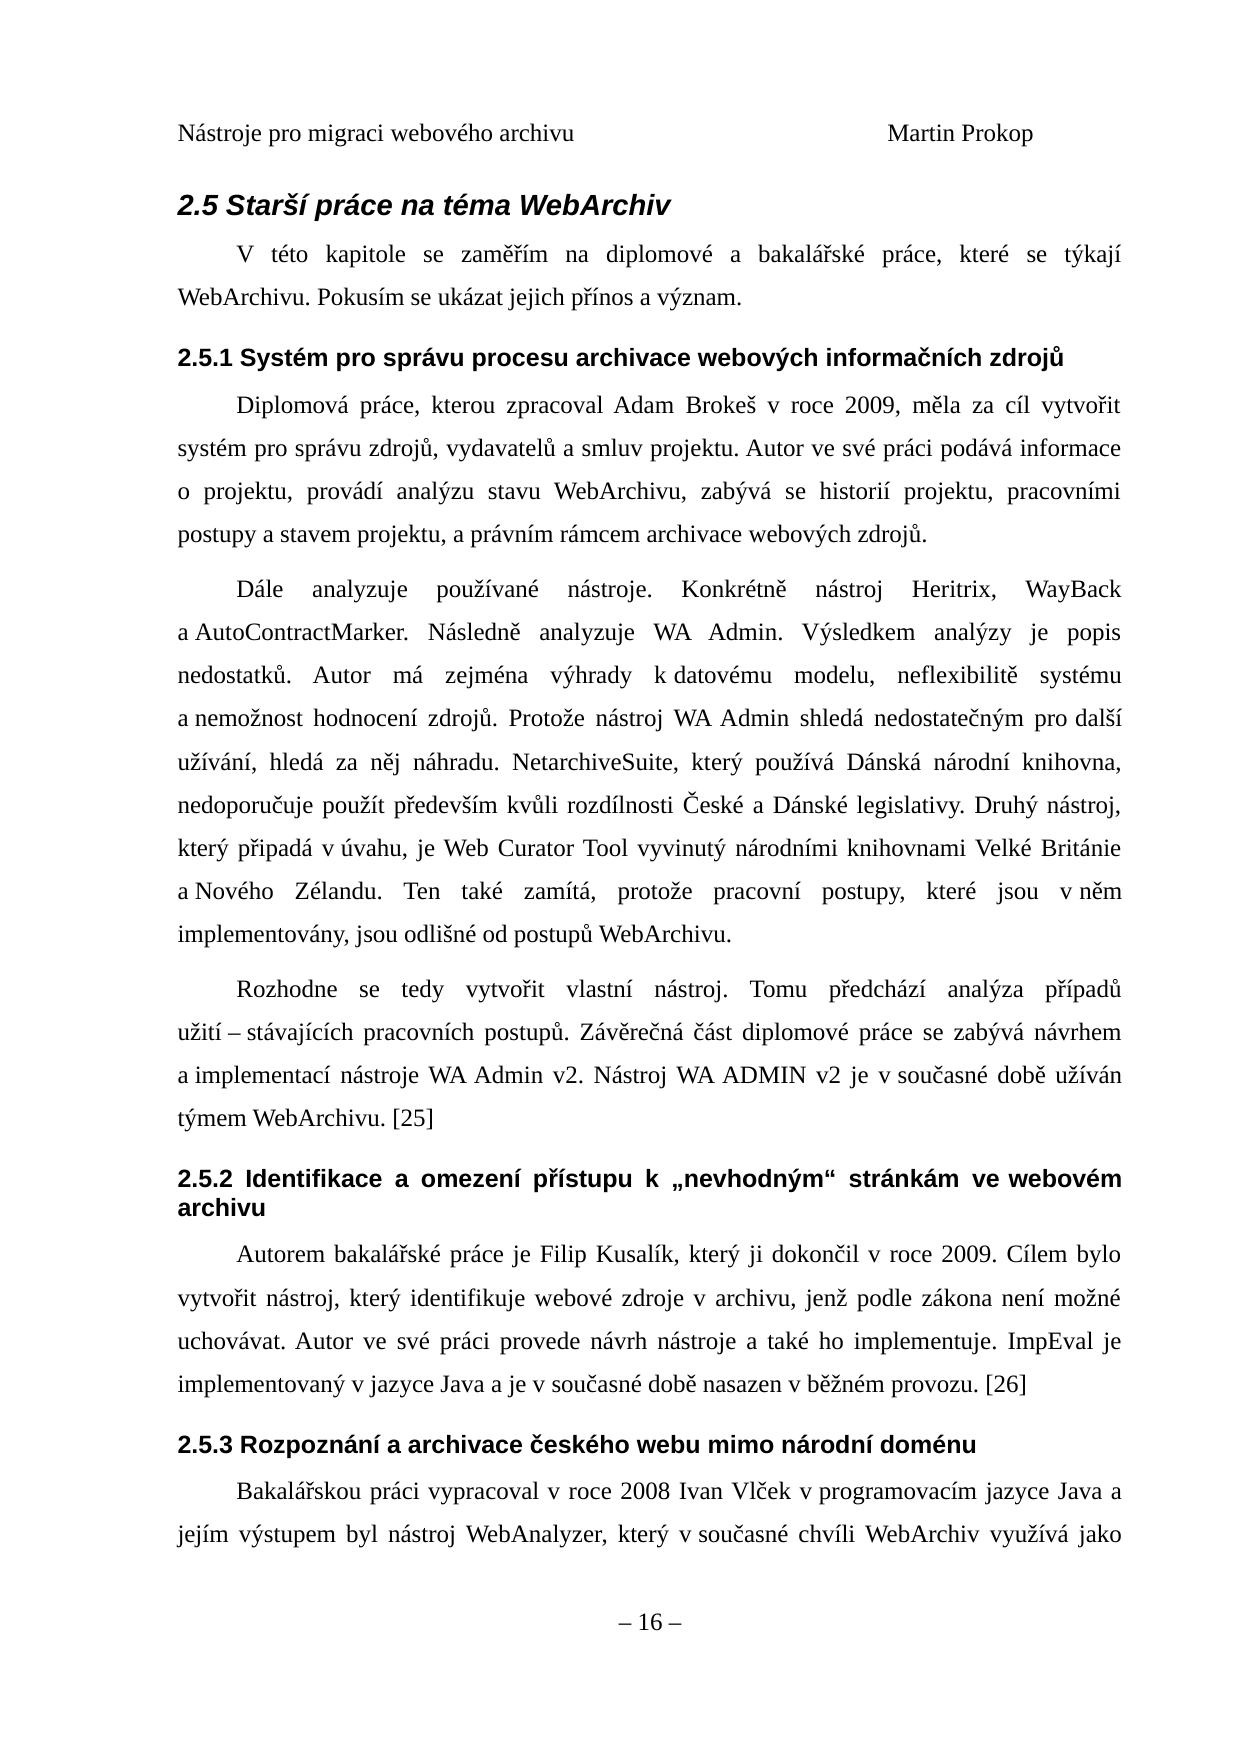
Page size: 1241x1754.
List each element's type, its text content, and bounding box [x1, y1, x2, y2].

text V této kapitole se zaměřím na diplomové a bakalářské práce, které se týkají WebArchivu. Pokusím se ukázat jejich přínos a význam. [177, 239, 1122, 311]
text Autorem bakalářské práce je Filip Kusalík, který ji dokončil v roce 2009. Cílem bylo vytvořit nástroj, který identifikuje webové zdroje v archivu, jenž podle zákona není možné uchovávat. Autor ve své práci provede návrh nástroje a také ho implementuje. ImpEval je implementovaný v jazyce Java a je v současné době nasazen v běžném provozu. [26] [177, 1239, 1122, 1398]
subtitle 2.5 Starší práce na téma WebArchiv [177, 188, 1122, 222]
text Dále analyzuje používané nástroje. Konkrétně nástroj Heritrix, WayBack a AutoContractMarker. Následně analyzuje WA Admin. Výsledkem analýzy je popis nedostatků. Autor má zejména výhrady k datovému modelu, neflexibilitě systému a nemožnost hodnocení zdrojů. Protože nástroj WA Admin shledá nedostatečným pro další užívání, hledá za něj náhradu. NetarchiveSuite, který používá Dánská národní knihovna, nedoporučuje použít především kvůli rozdílnosti České a Dánské legislativy. Druhý nástroj, který připadá v úvahu, je Web Curator Tool vyvinutý národními knihovnami Velké Británie a Nového Zélandu. Ten také zamítá, protože pracovní postupy, které jsou v něm implementovány, jsou odlišné od postupů WebArchivu. [177, 574, 1122, 948]
text Rozhodne se tedy vytvořit vlastní nástroj. Tomu předchází analýza případů užití – stávajících pracovních postupů. Závěrečná část diplomové práce se zabývá návrhem a implementací nástroje WA Admin v2. Nástroj WA ADMIN v2 je v současné době užíván týmem WebArchivu. [25] [177, 974, 1122, 1132]
text Diplomová práce, kterou zpracoval Adam Brokeš v roce 2009, měla za cíl vytvořit systém pro správu zdrojů, vydavatelů a smluv projektu. Autor ve své práci podává informace o projektu, provádí analýzu stavu WebArchivu, zabývá se historií projektu, pracovními postupy a stavem projektu, a právním rámcem archivace webových zdrojů. [177, 390, 1122, 548]
subtitle 2.5.3 Rozpoznání a archivace českého webu mimo národní doménu [177, 1430, 1122, 1458]
text Bakalářskou práci vypracoval v roce 2008 Ivan Vlček v programovacím jazyce Java a jejím výstupem byl nástroj WebAnalyzer, který v současné chvíli WebArchiv využívá jako [177, 1476, 1122, 1548]
subtitle 2.5.1 Systém pro správu procesu archivace webových informačních zdrojů [177, 343, 1122, 372]
subtitle 2.5.2 Identifikace a omezení přístupu k „nevhodným“ stránkám ve webovém archivu [177, 1164, 1122, 1222]
